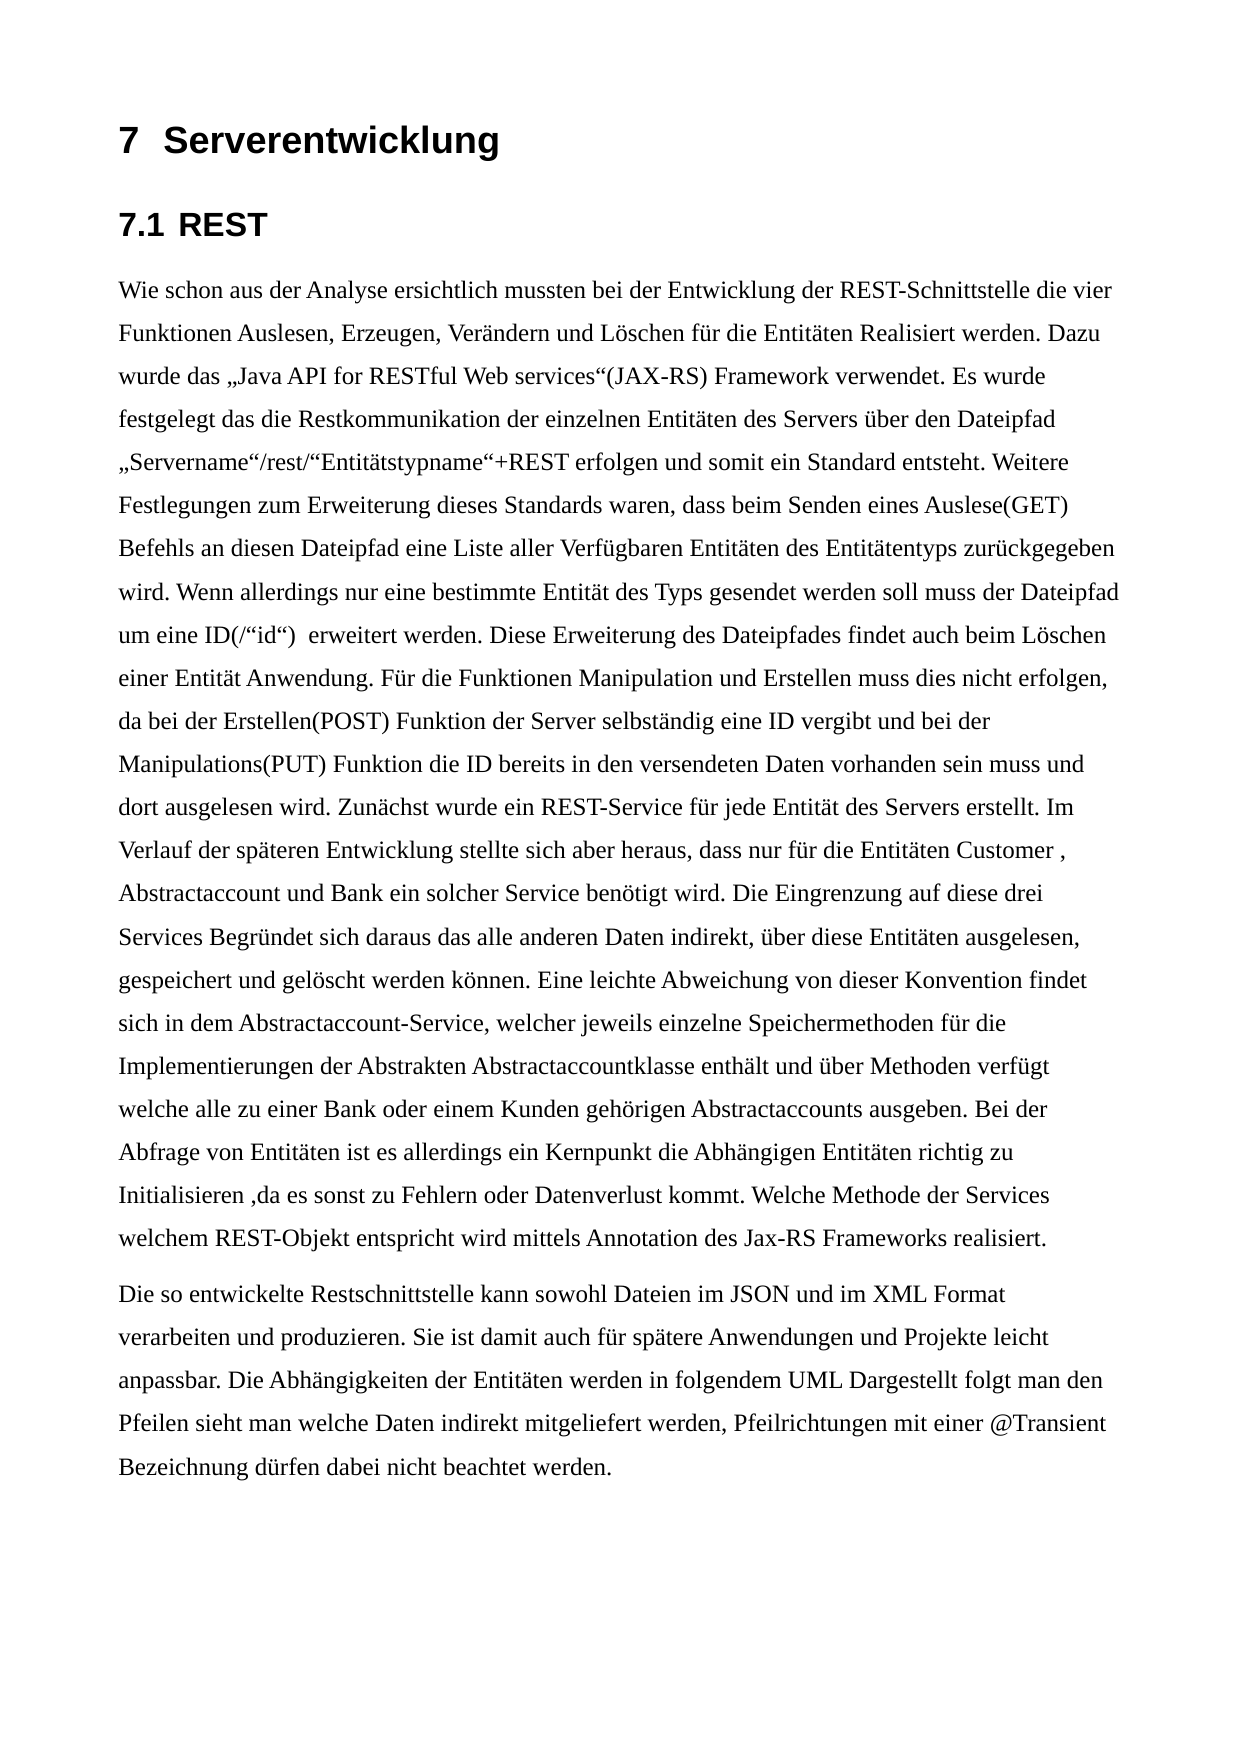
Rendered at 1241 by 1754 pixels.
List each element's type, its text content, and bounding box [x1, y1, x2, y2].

text Wie schon aus der Analyse ersichtlich mussten bei der Entwicklung der REST-Schnittstelle die vier Funktionen Auslesen, Erzeugen, Verändern und Löschen für die Entitäten Realisiert werden. Dazu wurde das „Java API for RESTful Web services“(JAX-RS) Framework verwendet. Es wurde festgelegt das die Restkommunikation der einzelnen Entitäten des Servers über den Dateipfad „Servername“/rest/“Entitätstypname“+REST erfolgen und somit ein Standard entsteht. Weitere Festlegungen zum Erweiterung dieses Standards waren, dass beim Senden eines Auslese(GET) Befehls an diesen Dateipfad eine Liste aller Verfügbaren Entitäten des Entitätentyps zurückgegeben wird. Wenn allerdings nur eine bestimmte Entität des Typs gesendet werden soll muss der Dateipfad um eine ID(/“id“) erweitert werden. Diese Erweiterung des Dateipfades findet auch beim Löschen einer Entität Anwendung. Für die Funktionen Manipulation und Erstellen muss dies nicht erfolgen, da bei der Erstellen(POST) Funktion der Server selbständig eine ID vergibt und bei der Manipulations(PUT) Funktion die ID bereits in den versendeten Daten vorhanden sein muss und dort ausgelesen wird. Zunächst wurde ein REST-Service für jede Entität des Servers erstellt. Im Verlauf der späteren Entwicklung stellte sich aber heraus, dass nur für die Entitäten Customer , Abstractaccount und Bank ein solcher Service benötigt wird. Die Eingrenzung auf diese drei Services Begründet sich daraus das alle anderen Daten indirekt, über diese Entitäten ausgelesen, gespeichert und gelöscht werden können. Eine leichte Abweichung von dieser Konvention findet sich in dem Abstractaccount-Service, welcher jeweils einzelne Speichermethoden für die Implementierungen der Abstrakten Abstractaccountklasse enthält und über Methoden verfügt welche alle zu einer Bank oder einem Kunden gehörigen Abstractaccounts ausgeben. Bei der Abfrage von Entitäten ist es allerdings ein Kernpunkt die Abhängigen Entitäten richtig zu Initialisieren ,da es sonst zu Fehlern oder Datenverlust kommt. Welche Methode der Services welchem REST-Objekt entspricht wird mittels Annotation des Jax-RS Frameworks realisiert. [118, 275, 1122, 1252]
subtitle Serverentwicklung [118, 118, 1122, 162]
text Die so entwickelte Restschnittstelle kann sowohl Dateien im JSON und im XML Format verarbeiten und produzieren. Sie ist damit auch für spätere Anwendungen und Projekte leicht anpassbar. Die Abhängigkeiten der Entitäten werden in folgendem UML Dargestellt folgt man den Pfeilen sieht man welche Daten indirekt mitgeliefert werden, Pfeilrichtungen mit einer @Transient Bezeichnung dürfen dabei nicht beachtet werden. [118, 1279, 1122, 1480]
subtitle REST [118, 204, 1122, 243]
